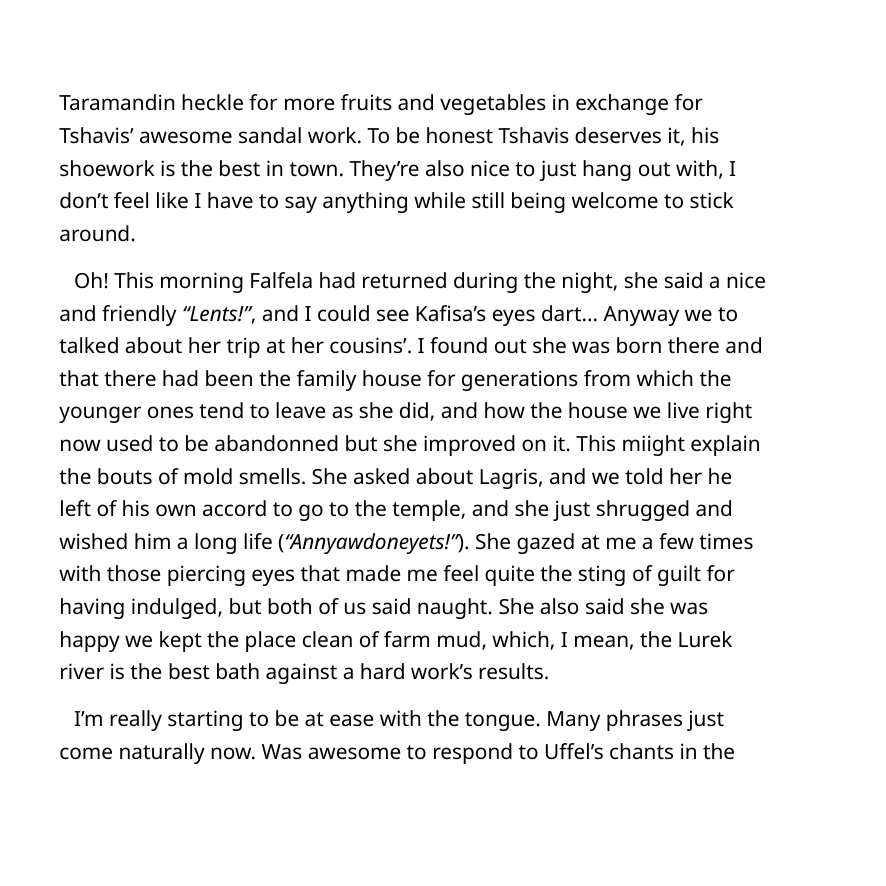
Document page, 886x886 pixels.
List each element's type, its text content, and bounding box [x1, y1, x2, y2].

text Taramandin heckle for more fruits and vegetables in exchange for Tshavis’ awesome sandal work. To be honest Tshavis deserves it, his shoework is the best in town. They’re also nice to just hang out with, I don’t feel like I have to say anything while still being welcome to stick around. [59, 88, 768, 247]
text I’m really starting to be at ease with the tongue. Many phrases just come naturally now. Was awesome to respond to Uffel’s chants in the [59, 704, 768, 766]
text Oh! This morning Falfela had returned during the night, she said a nice and friendly “Lents!”, and I could see Kafisa’s eyes dart... Anyway we to talked about her trip at her cousins’. I found out she was born there and that there had been the family house for generations from which the younger ones tend to leave as she did, and how the house we live right now used to be abandonned but she improved on it. This miight explain the bouts of mold smells. She asked about Lagris, and we told her he left of his own accord to go to the temple, and she just shrugged and wished him a long life (“Annyawdoneyets!”). She gazed at me a few times with those piercing eyes that made me feel quite the sting of guilt for having indulged, but both of us said naught. She also said she was happy we kept the place clean of farm mud, which, I mean, the Lurek river is the best bath against a hard work’s results. [59, 266, 768, 686]
